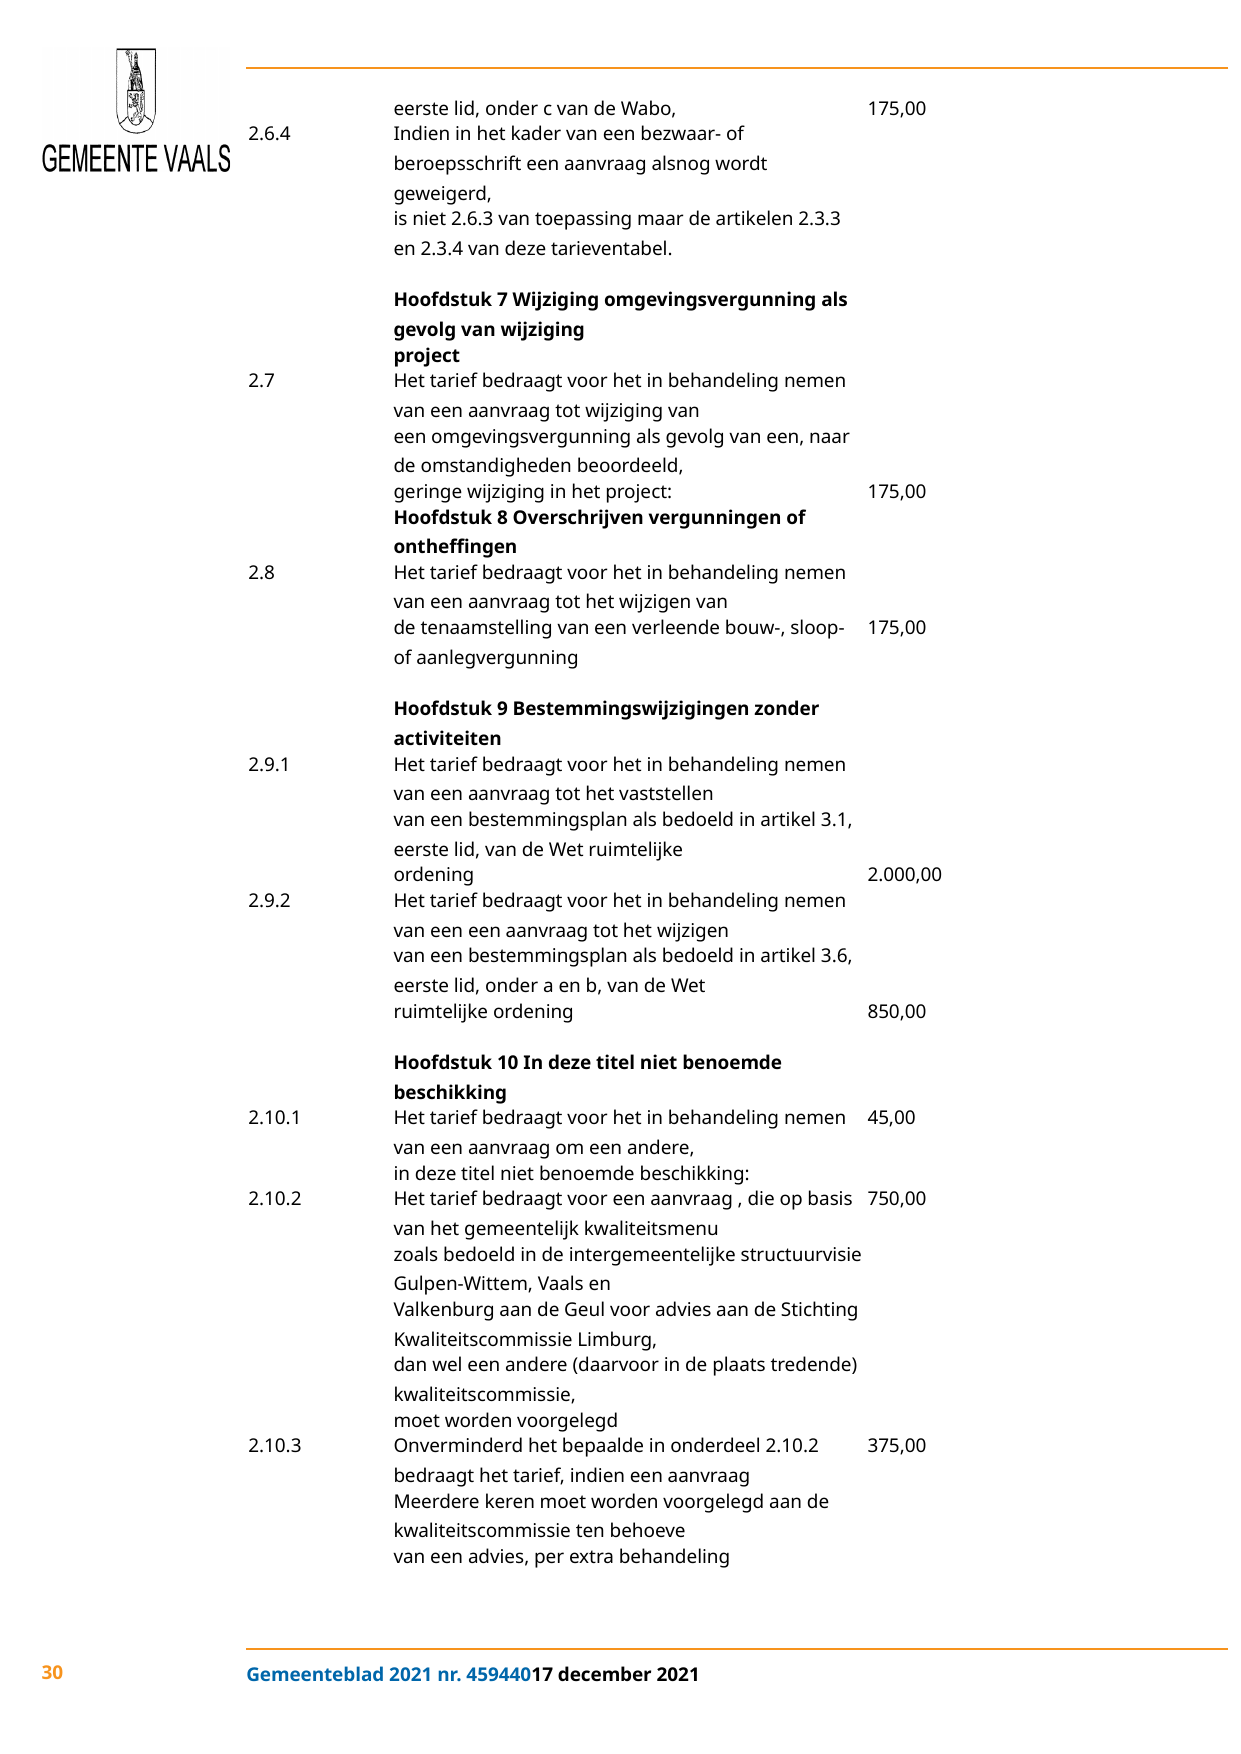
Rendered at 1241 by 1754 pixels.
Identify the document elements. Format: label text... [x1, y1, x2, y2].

table_cell [867, 559, 1152, 614]
table_cell [248, 1352, 393, 1407]
table_cell [867, 1543, 1152, 1569]
table_cell Het tarief bedraagt voor het in behandeling nemen van een aanvraag tot het vaststellen [393, 751, 867, 806]
table_cell van een bestemmingsplan als bedoeld in artikel 3.1, eerste lid, van de Wet ruimtelijke [393, 806, 867, 861]
table_cell 2.9.2 [248, 887, 393, 942]
table_cell [867, 423, 1152, 478]
table_cell [248, 342, 393, 367]
table_cell moet worden voorgelegd [393, 1407, 867, 1433]
table_cell [248, 1049, 393, 1104]
table_cell [248, 998, 393, 1023]
table_cell 2.000,00 [867, 861, 1152, 887]
table_cell [867, 670, 1152, 696]
table_cell [867, 261, 1152, 286]
table_cell [248, 95, 393, 121]
table_cell [248, 1407, 393, 1433]
table_cell [867, 1407, 1152, 1433]
table_cell Hoofdstuk 8 Overschrijven vergunningen of ontheffingen [393, 504, 867, 559]
table_cell Indien in het kader van een bezwaar- of beroepsschrift een aanvraag alsnog wordt geweigerd, [393, 121, 867, 205]
table_cell [393, 261, 867, 286]
table_cell Het tarief bedraagt voor een aanvraag , die op basis van het gemeentelijk kwaliteitsmenu [393, 1186, 867, 1241]
table_cell [867, 751, 1152, 806]
table_cell 2.8 [248, 559, 393, 614]
table_cell [867, 806, 1152, 861]
table_cell [867, 205, 1152, 261]
table_cell een omgevingsvergunning als gevolg van een, naar de omstandigheden beoordeeld, [393, 423, 867, 478]
table_cell Hoofdstuk 9 Bestemmingswijzigingen zonder activiteiten [393, 696, 867, 751]
table_cell [867, 943, 1152, 998]
table_cell [248, 806, 393, 861]
table_cell [867, 1488, 1152, 1543]
table_cell 175,00 [867, 478, 1152, 504]
table_cell Hoofdstuk 7 Wijziging omgevingsvergunning als gevolg van wijziging [393, 286, 867, 342]
table_cell [867, 887, 1152, 942]
table_cell [248, 205, 393, 261]
table_cell [867, 1160, 1152, 1186]
table_cell [248, 615, 393, 670]
table_cell 2.10.2 [248, 1186, 393, 1241]
table_cell van een advies, per extra behandeling [393, 1543, 867, 1569]
table_cell 2.9.1 [248, 751, 393, 806]
table_cell 175,00 [867, 615, 1152, 670]
table_cell [867, 504, 1152, 559]
table_cell 2.10.1 [248, 1105, 393, 1160]
table_cell is niet 2.6.3 van toepassing maar de artikelen 2.3.3 en 2.3.4 van deze tarieventabel. [393, 205, 867, 261]
table_cell 2.6.4 [248, 121, 393, 205]
table_cell [248, 504, 393, 559]
table_cell [248, 1241, 393, 1296]
table_cell [867, 1352, 1152, 1407]
table_cell [248, 943, 393, 998]
table_cell Het tarief bedraagt voor het in behandeling nemen van een aanvraag tot wijziging van [393, 368, 867, 423]
table_cell [248, 861, 393, 887]
table_cell [248, 423, 393, 478]
table_cell [248, 1024, 393, 1049]
table_cell [867, 121, 1152, 205]
table_cell eerste lid, onder c van de Wabo, [393, 95, 867, 121]
table_cell [393, 1024, 867, 1049]
table_cell van een bestemmingsplan als bedoeld in artikel 3.6, eerste lid, onder a en b, van de Wet [393, 943, 867, 998]
table_cell ruimtelijke ordening [393, 998, 867, 1023]
table_cell [867, 342, 1152, 367]
table_cell 375,00 [867, 1433, 1152, 1488]
table_cell [867, 696, 1152, 751]
table_cell 45,00 [867, 1105, 1152, 1160]
table_cell [248, 1296, 393, 1352]
table_cell [248, 478, 393, 504]
table_cell de tenaamstelling van een verleende bouw-, sloop- of aanlegvergunning [393, 615, 867, 670]
table_cell ordening [393, 861, 867, 887]
table_cell [248, 261, 393, 286]
table_cell [248, 286, 393, 342]
picture [41, 47, 231, 172]
table_cell [867, 286, 1152, 342]
table_cell in deze titel niet benoemde beschikking: [393, 1160, 867, 1186]
table_cell Het tarief bedraagt voor het in behandeling nemen van een een aanvraag tot het wijzigen [393, 887, 867, 942]
table_cell [248, 1543, 393, 1569]
table_cell [867, 1296, 1152, 1352]
table_cell 2.10.3 [248, 1433, 393, 1488]
table_cell [248, 670, 393, 696]
table_cell [867, 1049, 1152, 1104]
table_cell [867, 1241, 1152, 1296]
table_cell Valkenburg aan de Geul voor advies aan de Stichting Kwaliteitscommissie Limburg, [393, 1296, 867, 1352]
table_cell [248, 1488, 393, 1543]
table_cell [867, 368, 1152, 423]
table_cell dan wel een andere (daarvoor in de plaats tredende) kwaliteitscommissie, [393, 1352, 867, 1407]
table_cell Het tarief bedraagt voor het in behandeling nemen van een aanvraag om een andere, [393, 1105, 867, 1160]
table_cell 175,00 [867, 95, 1152, 121]
table_cell [867, 1024, 1152, 1049]
table_cell Het tarief bedraagt voor het in behandeling nemen van een aanvraag tot het wijzigen van [393, 559, 867, 614]
table_cell zoals bedoeld in de intergemeentelijke structuurvisie Gulpen-Wittem, Vaals en [393, 1241, 867, 1296]
table_cell 750,00 [867, 1186, 1152, 1241]
table_cell [248, 696, 393, 751]
table_cell Meerdere keren moet worden voorgelegd aan de kwaliteitscommissie ten behoeve [393, 1488, 867, 1543]
table_cell 2.7 [248, 368, 393, 423]
table_cell [393, 670, 867, 696]
table_cell [248, 1160, 393, 1186]
table_cell 850,00 [867, 998, 1152, 1023]
table_cell Hoofdstuk 10 In deze titel niet benoemde beschikking [393, 1049, 867, 1104]
table_cell project [393, 342, 867, 367]
table_cell Onverminderd het bepaalde in onderdeel 2.10.2 bedraagt het tarief, indien een aanvraag [393, 1433, 867, 1488]
table_cell geringe wijziging in het project: [393, 478, 867, 504]
